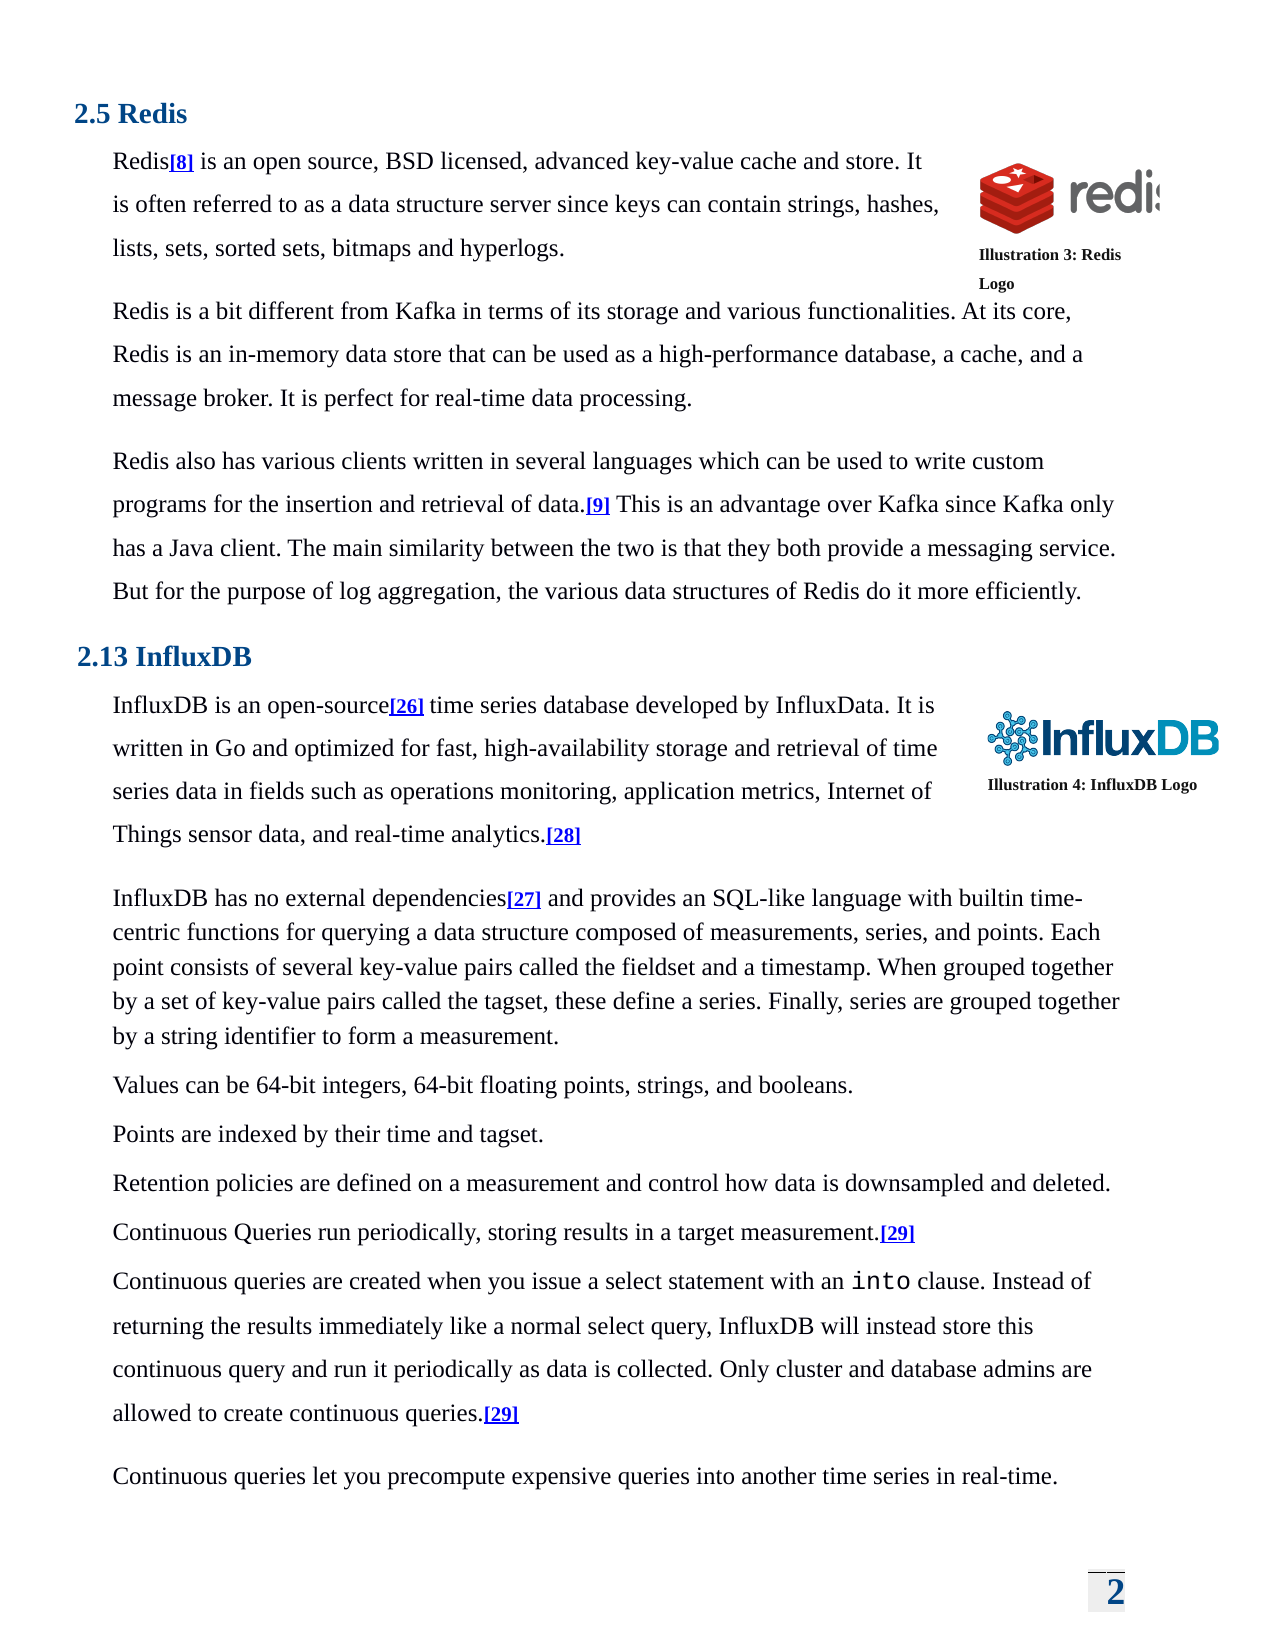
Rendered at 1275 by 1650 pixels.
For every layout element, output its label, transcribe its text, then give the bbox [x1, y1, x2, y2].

picture [1199, 727, 1210, 734]
subtitle 2.13 InfluxDB [74, 639, 1125, 673]
text Points are indexed by their time and tagset. [112, 1119, 1125, 1148]
text Redis also has various clients written in several languages which can be used to write custom programs for the insertion and retrieval of data.[9] This is an advantage over Kafka since Kafka only has a Java client. The main similarity between the two is that they both provide a messaging service. But for the purpose of log aggregation, the various data structures of Redis do it more efficiently. [112, 446, 1125, 604]
text Illustration 3: Redis Logo [978, 236, 1159, 293]
text InfluxDB has no external dependencies[27] and provides an SQL-like language with builtin time-centric functions for querying a data structure composed of measurements, series, and points. Each point consists of several key-value pairs called the fieldset and a timestamp. When grouped together by a set of key-value pairs called the tagset, these define a series. Finally, series are grouped together by a string identifier to form a measurement. [112, 883, 1125, 1049]
picture [987, 711, 1219, 766]
text Redis[8] is an open source, BSD licensed, advanced key-value cache and store. It is often referred to as a data structure server since keys can contain strings, hashes, lists, sets, sorted sets, bitmaps and hyperlogs. [112, 146, 1159, 293]
text InfluxDB is an open-source[26] time series database developed by InfluxData. It is written in Go and optimized for fast, high-availability storage and retrieval of time series data in fields such as operations monitoring, application metrics, Internet of Things sensor data, and real-time analytics.[28] [112, 690, 1218, 848]
text Continuous queries let you precompute expensive queries into another time series in real-time. [112, 1461, 1125, 1490]
picture [978, 161, 1160, 236]
text Illustration 4: InfluxDB Logo [987, 766, 1218, 794]
text Continuous Queries run periodically, storing results in a target measurement.[29] [112, 1217, 1125, 1246]
picture [1199, 740, 1212, 749]
text Continuous queries are created when you issue a select statement with an into clause. Instead of returning the results immediately like a normal select query, InfluxDB will instead store this continuous query and run it periodically as data is collected. Only cluster and database admins are allowed to create continuous queries.[29] [112, 1266, 1125, 1426]
subtitle 2.5 Redis [74, 96, 1125, 129]
text Retention policies are defined on a measurement and control how data is downsampled and deleted. [112, 1168, 1125, 1197]
text Values can be 64-bit integers, 64-bit floating points, strings, and booleans. [112, 1070, 1125, 1099]
text Redis is a bit different from Kafka in terms of its storage and various functionalities. At its core, Redis is an in-memory data store that can be used as a high-performance database, a cache, and a message broker. It is perfect for real-time data processing. [112, 296, 1125, 411]
